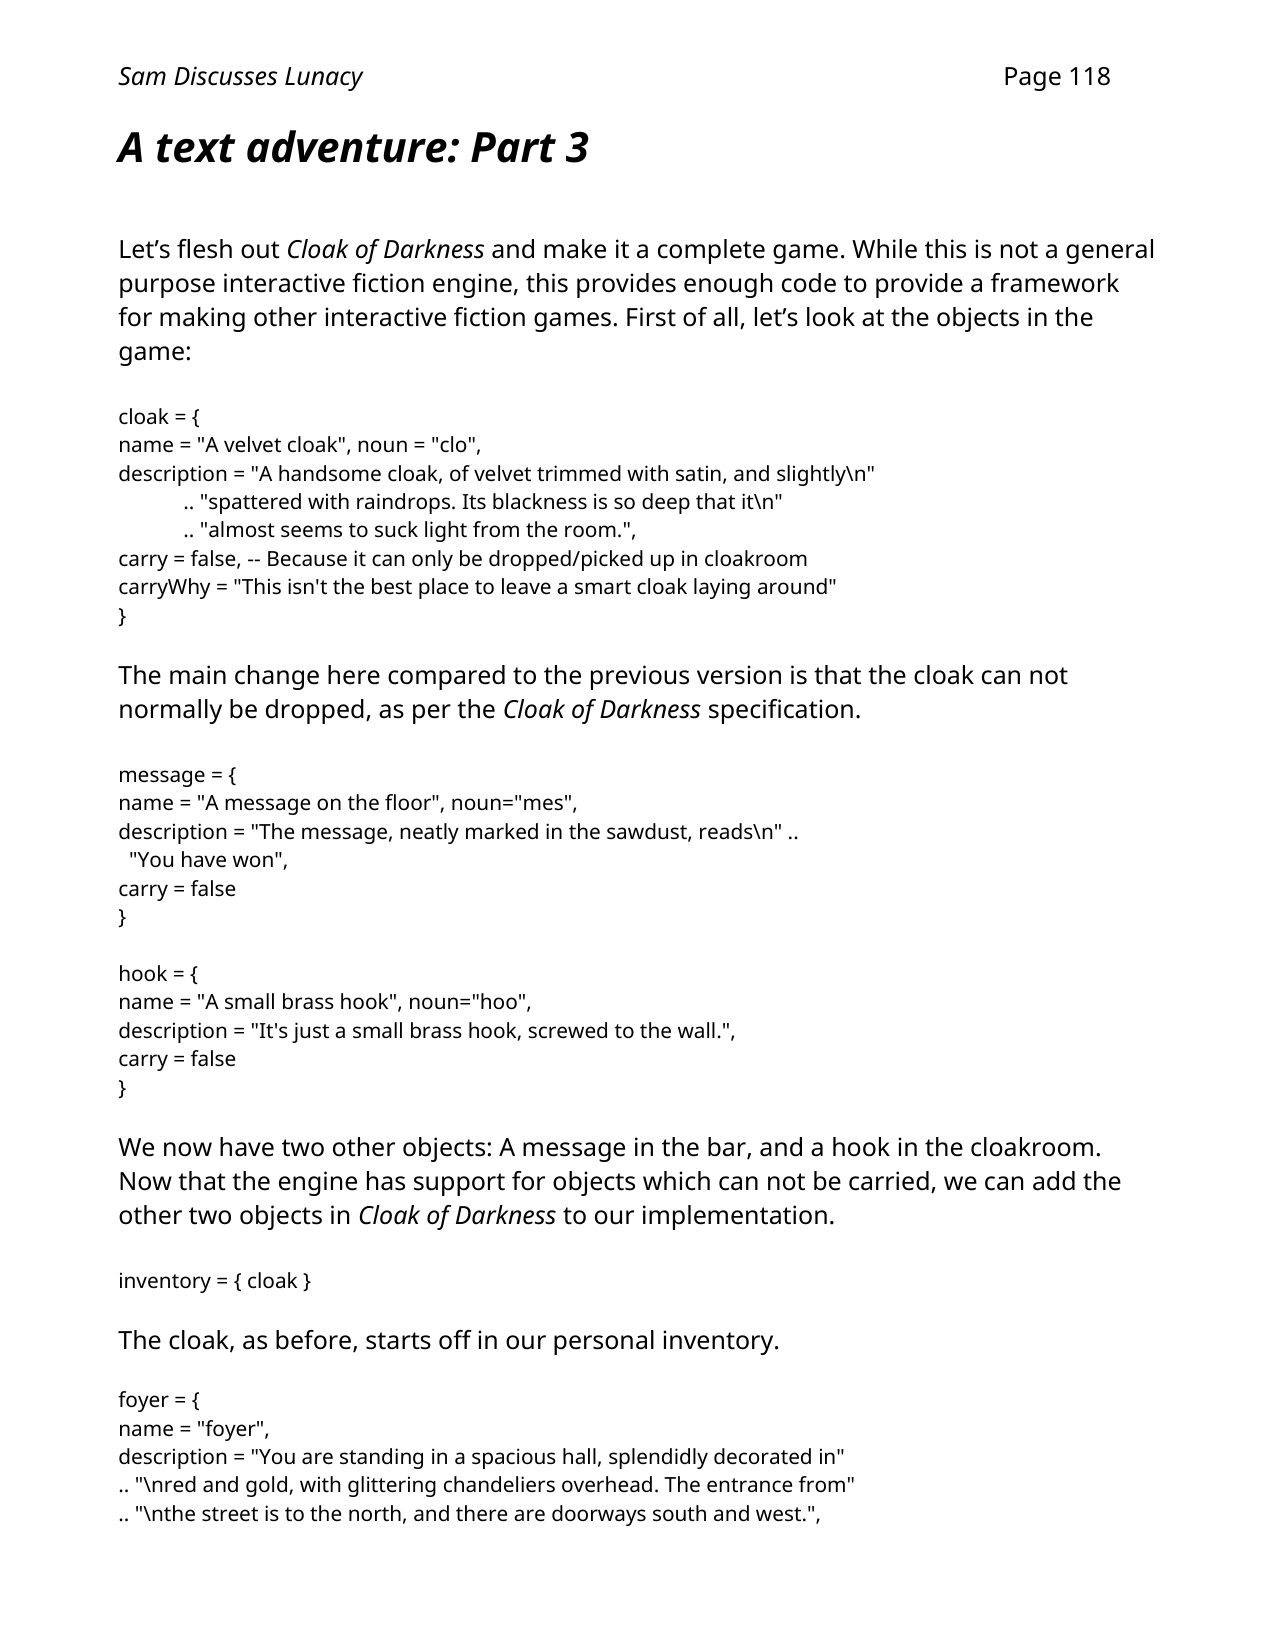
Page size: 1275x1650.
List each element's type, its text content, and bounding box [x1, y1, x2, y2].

text The main change here compared to the previous version is that the cloak can not normally be dropped, as per the Cloak of Darkness specification. [118, 658, 1157, 726]
text name = "A small brass hook", noun="hoo", [118, 987, 1157, 1016]
text carry = false, -- Because it can only be dropped/picked up in cloakroom [118, 544, 1157, 572]
text .. "spattered with raindrops. Its blackness is so deep that it\n" [118, 487, 1157, 516]
text name = "foyer", [118, 1414, 1157, 1442]
text description = "A handsome cloak, of velvet trimmed with satin, and slightly\n" [118, 459, 1157, 487]
text carryWhy = "This isn't the best place to leave a smart cloak laying around" [118, 572, 1157, 601]
text description = "It's just a small brass hook, screwed to the wall.", [118, 1016, 1157, 1044]
text We now have two other objects: A message in the bar, and a hook in the cloakroom. Now that the engine has support for objects which can not be carried, we can add the other two objects in Cloak of Darkness to our implementation. [118, 1130, 1157, 1232]
text inventory = { cloak } [118, 1266, 1157, 1294]
text description = "You are standing in a spacious hall, splendidly decorated in" [118, 1442, 1157, 1471]
text .. "\nred and gold, with glittering chandeliers overhead. The entrance from" [118, 1471, 1157, 1499]
text Let’s flesh out Cloak of Darkness and make it a complete game. While this is not a general purpose interactive fiction engine, this provides enough code to provide a framework for making other interactive fiction games. First of all, let’s look at the objects in the game: [118, 232, 1157, 368]
text foyer = { [118, 1385, 1157, 1414]
text name = "A message on the floor", noun="mes", [118, 788, 1157, 817]
text carry = false [118, 874, 1157, 902]
text } [118, 1073, 1157, 1101]
text } [118, 601, 1157, 629]
text The cloak, as before, starts off in our personal inventory. [118, 1323, 1157, 1357]
text cloak = { [118, 402, 1157, 430]
text .. "almost seems to suck light from the room.", [118, 516, 1157, 544]
text name = "A velvet cloak", noun = "clo", [118, 430, 1157, 459]
text hook = { [118, 959, 1157, 987]
text A text adventure: Part 3 [118, 118, 1157, 175]
text "You have won", [118, 845, 1157, 874]
text .. "\nthe street is to the north, and there are doorways south and west.", [118, 1499, 1157, 1527]
text } [118, 902, 1157, 931]
text carry = false [118, 1044, 1157, 1073]
text message = { [118, 760, 1157, 788]
text description = "The message, neatly marked in the sawdust, reads\n" .. [118, 817, 1157, 845]
